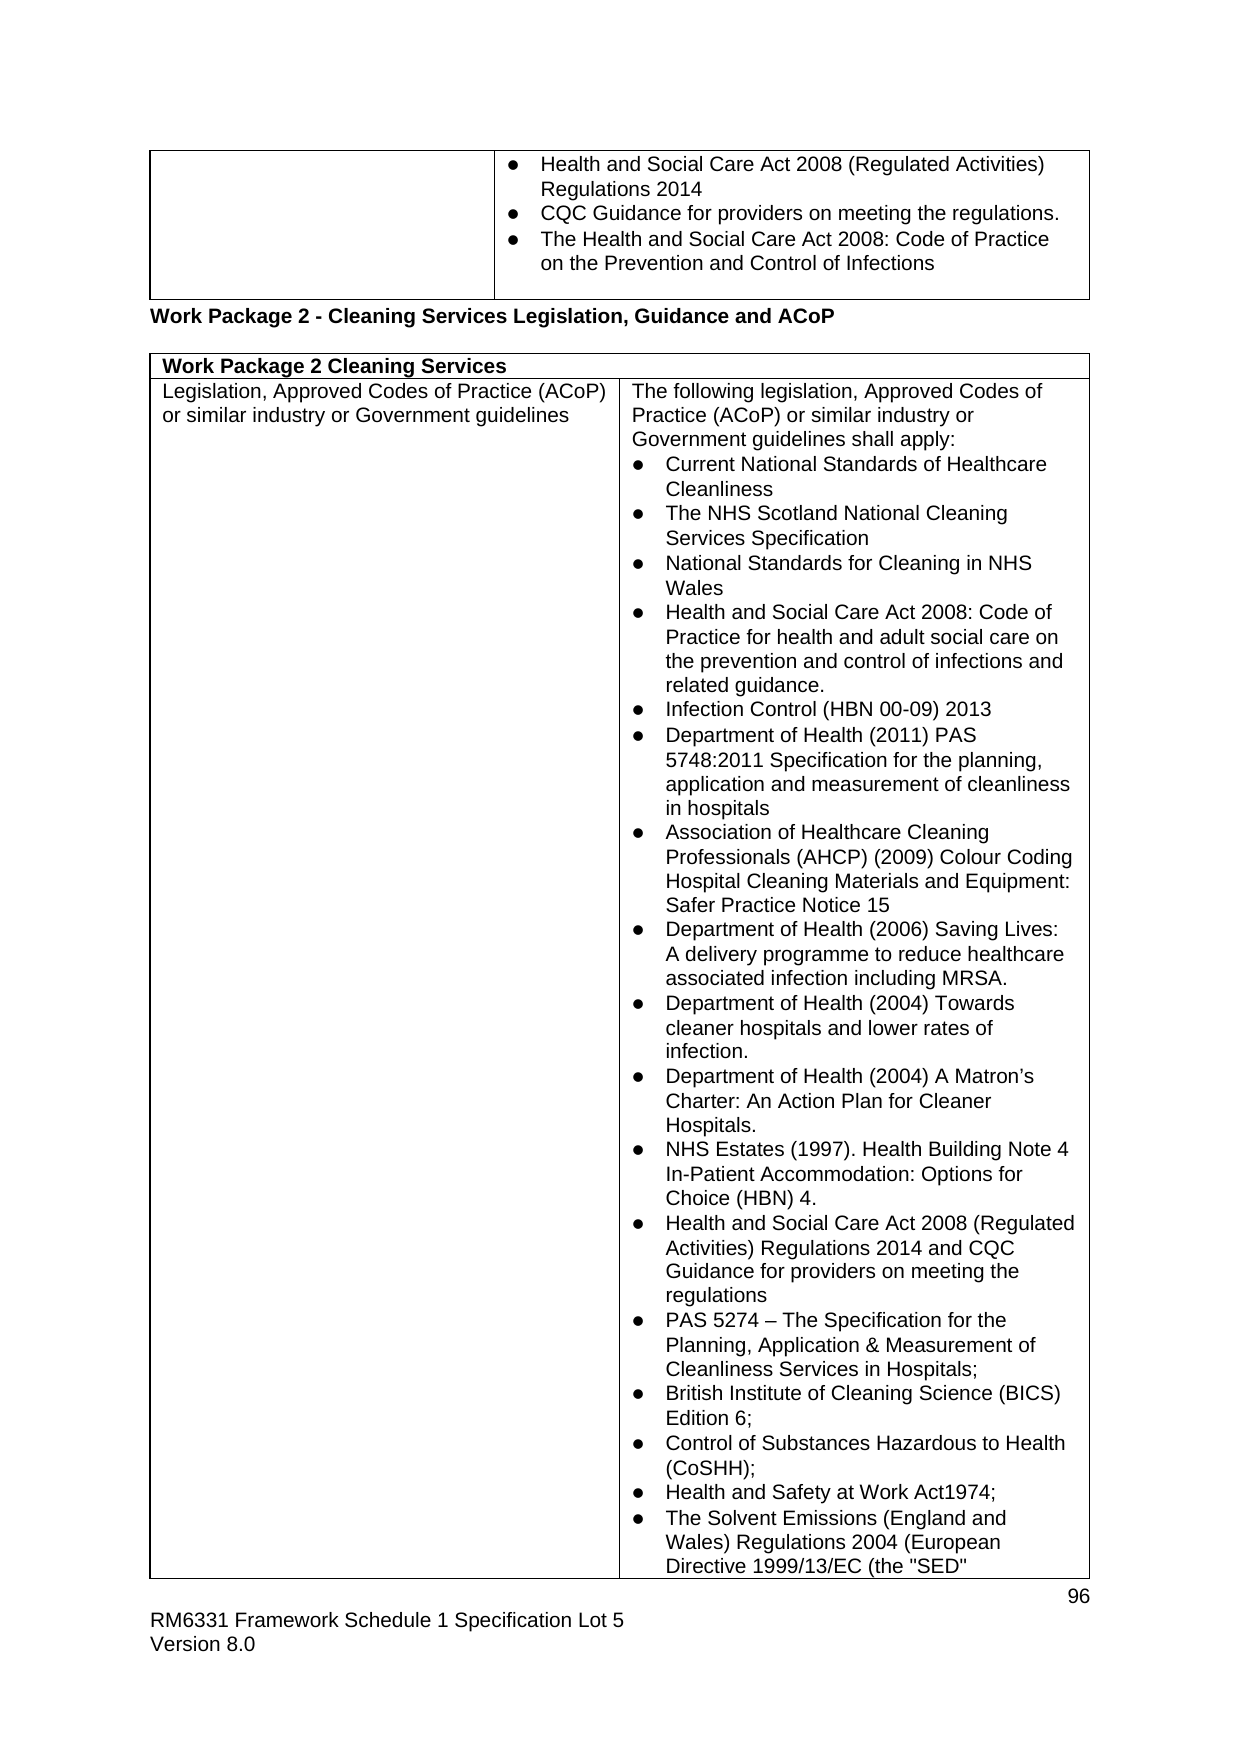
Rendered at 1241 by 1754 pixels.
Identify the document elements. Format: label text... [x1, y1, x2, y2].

table_header Work Package 2 Cleaning Services [151, 354, 1089, 378]
subtitle Work Package 2 - Cleaning Services Legislation, Guidance and ACoP [150, 304, 1090, 328]
table_cell [151, 151, 494, 299]
table_cell Legislation, Approved Codes of Practice (ACoP) or similar industry or Government guidelines [151, 379, 619, 1578]
table_cell The following legislation, Approved Codes of Practice (ACoP) or similar industry or Government guidelines shall apply: Current National Standards of Healthcare Cleanliness The NHS Scotland National Cleaning Services Specification National Standards for Cleaning in NHS Wales Health and Social Care Act 2008: Code of Practice for health and adult social care on the prevention and control of infections and related guidance. Infection Control (HBN 00-09) 2013 Department of Health (2011) PAS 5748:2011 Specification for the planning, application and measurement of cleanliness in hospitals Association of Healthcare Cleaning Professionals (AHCP) (2009) Colour Coding Hospital Cleaning Materials and Equipment: Safer Practice Notice 15 Department of Health (2006) Saving Lives: A delivery programme to reduce healthcare associated infection including MRSA. Department of Health (2004) Towards cleaner hospitals and lower rates of infection. Department of Health (2004) A Matron’s Charter: An Action Plan for Cleaner Hospitals. NHS Estates (1997). Health Building Note 4 In-Patient Accommodation: Options for Choice (HBN) 4. Health and Social Care Act 2008 (Regulated Activities) Regulations 2014 and CQC Guidance for providers on meeting the regulations PAS 5274 – The Specification for the Planning, Application & Measurement of Cleanliness Services in Hospitals; British Institute of Cleaning Science (BICS) Edition 6; Control of Substances Hazardous to Health (CoSHH); Health and Safety at Work Act1974; The Solvent Emissions (England and Wales) Regulations 2004 (European Directive 1999/13/EC (the "SED" [620, 379, 1089, 1578]
